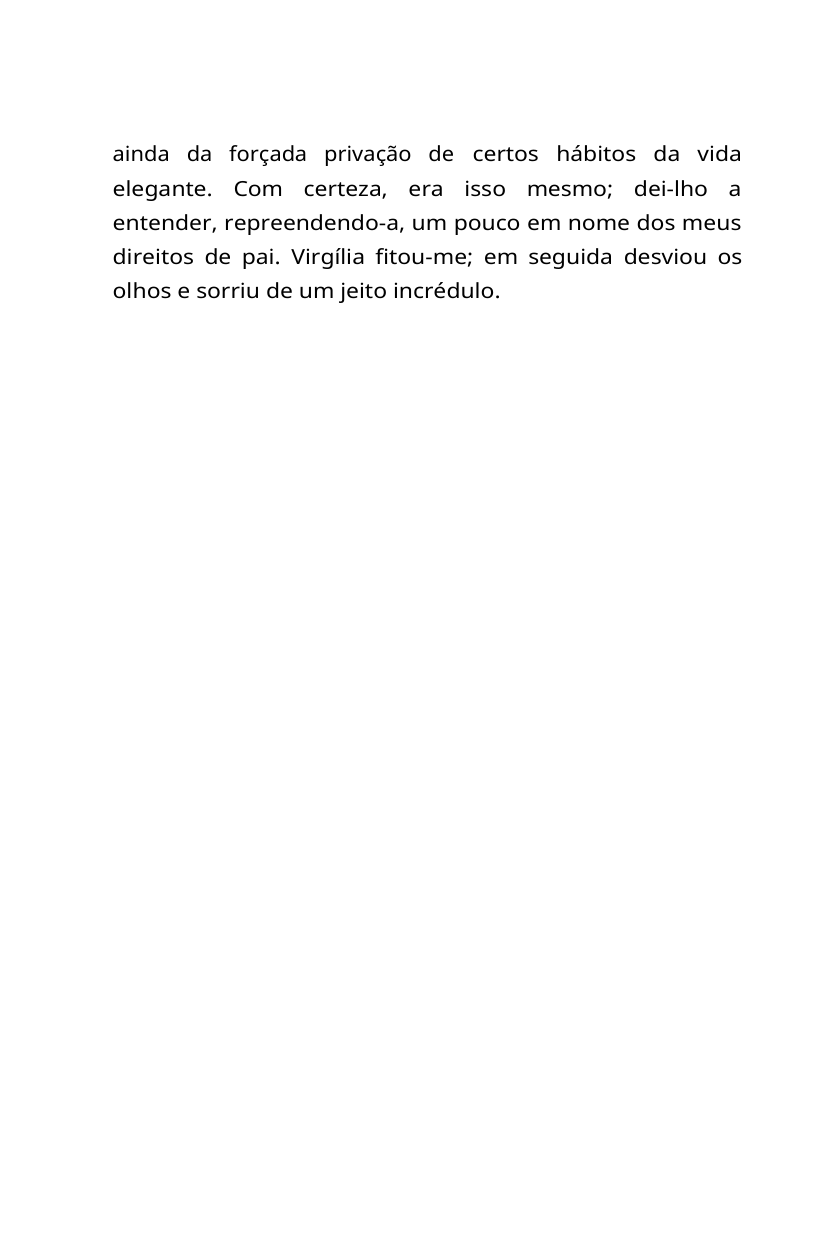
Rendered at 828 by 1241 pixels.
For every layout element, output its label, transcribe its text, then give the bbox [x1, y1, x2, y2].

text ainda da forçada privação de certos hábitos da vida elegante. Com certeza, era isso mesmo; dei-lho a entender, repreendendo-a, um pouco em nome dos meus direitos de pai. Virgília fitou-me; em seguida desviou os olhos e sorriu de um jeito incrédulo. [112, 139, 742, 304]
